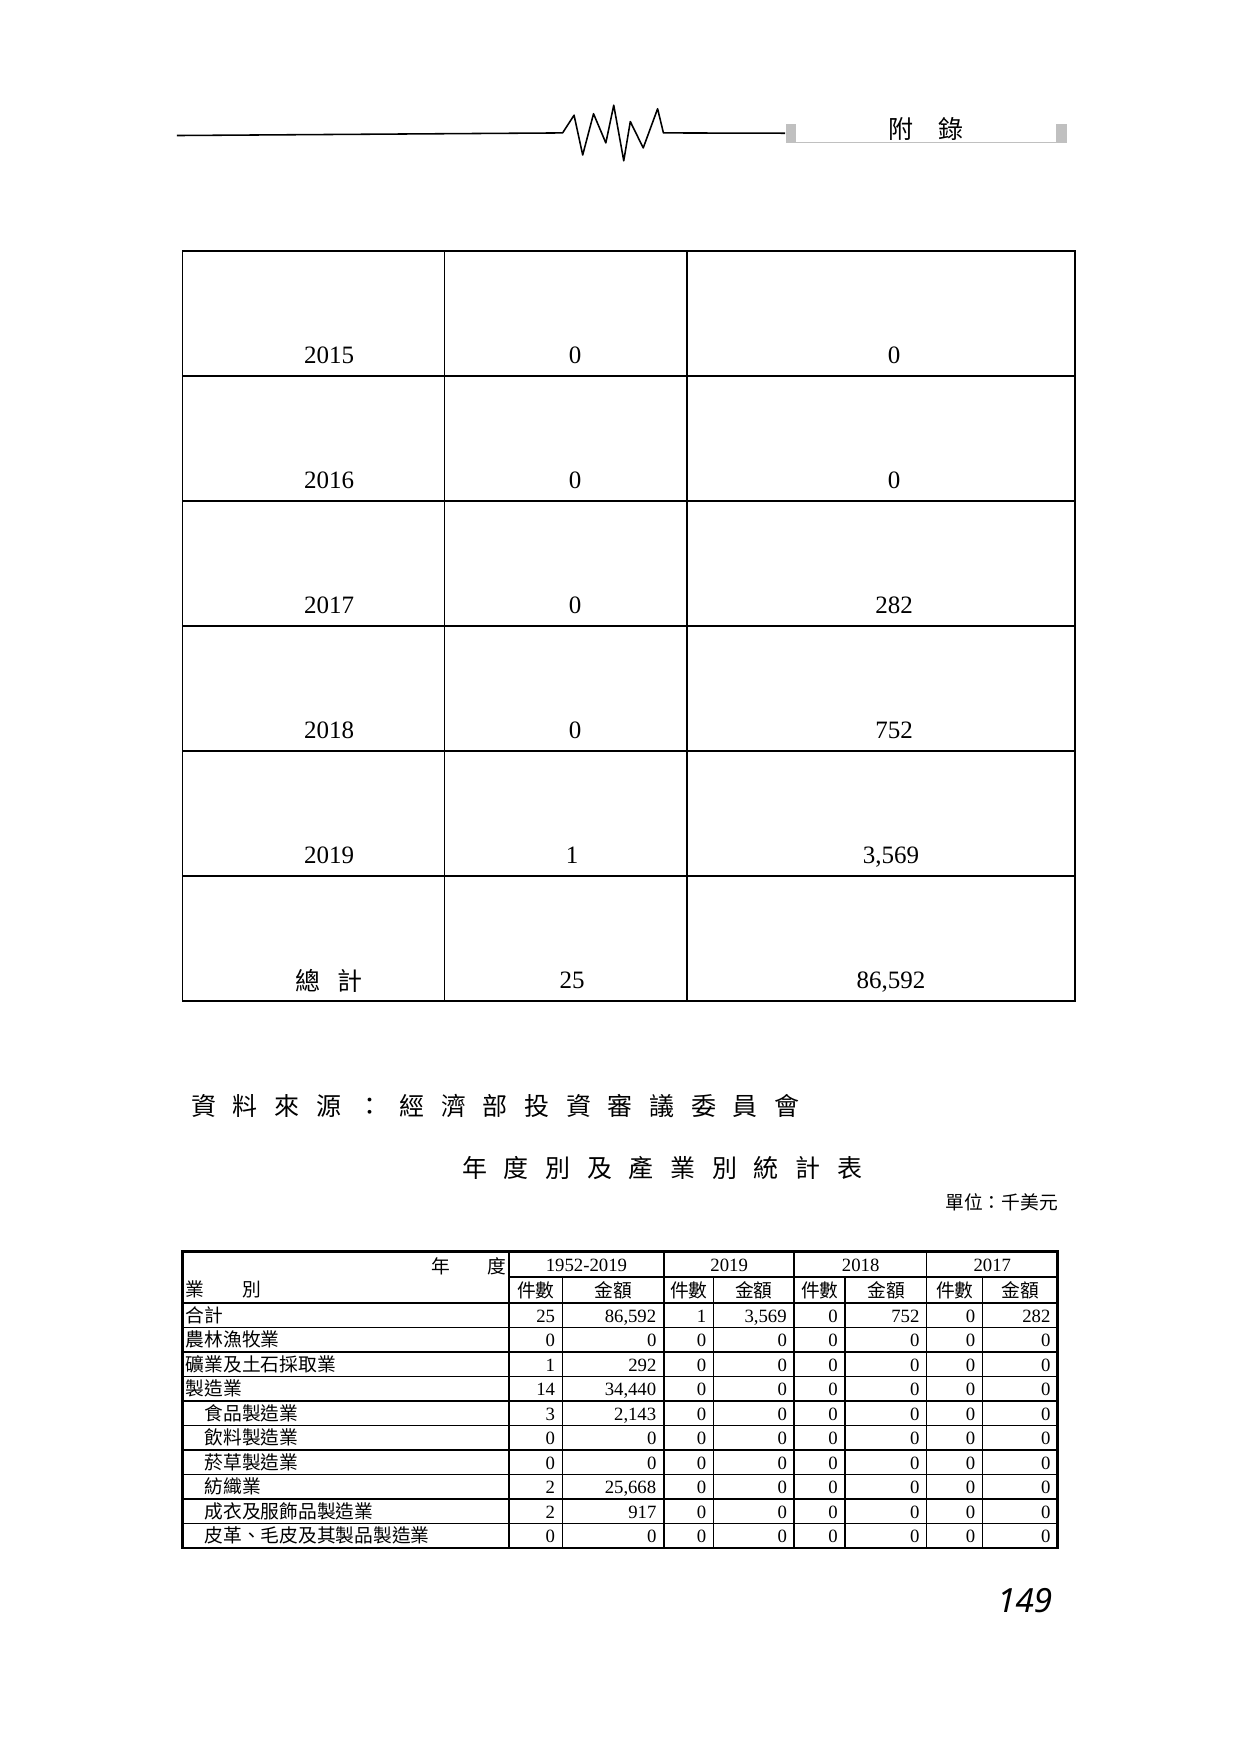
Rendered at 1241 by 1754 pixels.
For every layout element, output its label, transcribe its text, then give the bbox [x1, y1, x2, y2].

table_header 2017 [927, 1253, 1056, 1276]
table_cell 2015 [183, 252, 444, 375]
table_cell 0 [445, 377, 686, 500]
table_cell 皮革、毛皮及其製品製造業 [184, 1524, 508, 1547]
table_cell 0 [714, 1500, 793, 1523]
table_cell 件數 [795, 1278, 844, 1302]
table_cell 0 [445, 627, 686, 750]
table_cell 282 [983, 1304, 1056, 1327]
table_cell 0 [846, 1402, 926, 1425]
table_cell 總計 [183, 877, 444, 1000]
table_cell 0 [927, 1353, 982, 1376]
table_cell 0 [688, 252, 1074, 375]
table_cell 0 [714, 1451, 793, 1474]
text 資料來源：經濟部投資審議委員會 [183, 1063, 1058, 1125]
table_cell 0 [445, 252, 686, 375]
table_cell 3 [510, 1402, 562, 1425]
table_cell 0 [665, 1353, 713, 1376]
table_cell 0 [714, 1426, 793, 1449]
table_cell 0 [795, 1353, 844, 1376]
table_cell 3,569 [714, 1304, 793, 1327]
table_cell 2 [510, 1475, 562, 1498]
table_cell 0 [795, 1304, 844, 1327]
table_cell 0 [510, 1451, 562, 1474]
table_cell 3,569 [688, 752, 1074, 875]
table_cell 成衣及服飾品製造業 [184, 1500, 508, 1523]
table_cell 0 [983, 1353, 1056, 1376]
table_cell 金額 [714, 1278, 793, 1302]
table_cell 0 [795, 1328, 844, 1351]
table_cell 0 [846, 1377, 926, 1400]
table_cell 25 [445, 877, 686, 1000]
table_cell 0 [665, 1500, 713, 1523]
table_cell 0 [846, 1426, 926, 1449]
table_cell 14 [510, 1377, 562, 1400]
table_cell 2016 [183, 377, 444, 500]
table_cell 金額 [983, 1278, 1056, 1302]
table_cell 0 [688, 377, 1074, 500]
table_cell 0 [795, 1426, 844, 1449]
table_cell 件數 [927, 1278, 982, 1302]
table_cell 0 [927, 1402, 982, 1425]
table_cell 0 [846, 1353, 926, 1376]
table_cell 0 [846, 1451, 926, 1474]
table_cell 0 [714, 1402, 793, 1425]
table_cell 0 [795, 1524, 844, 1547]
table_cell 0 [563, 1524, 663, 1547]
table_cell 件數 [665, 1278, 713, 1302]
table_cell 292 [563, 1353, 663, 1376]
table_cell 0 [714, 1353, 793, 1376]
table_cell 0 [927, 1377, 982, 1400]
table_cell 0 [983, 1426, 1056, 1449]
table_cell 86,592 [563, 1304, 663, 1327]
table_cell 0 [795, 1402, 844, 1425]
table_cell 0 [445, 502, 686, 625]
table_cell 製造業 [184, 1377, 508, 1400]
table_cell 0 [714, 1328, 793, 1351]
table_cell 合計 [184, 1304, 508, 1327]
table_cell 0 [795, 1451, 844, 1474]
table_cell 0 [510, 1426, 562, 1449]
table_cell 25,668 [563, 1475, 663, 1498]
table_cell 2,143 [563, 1402, 663, 1425]
table_cell 0 [927, 1426, 982, 1449]
table_cell 0 [665, 1377, 713, 1400]
table_cell 0 [983, 1524, 1056, 1547]
table_cell 0 [563, 1328, 663, 1351]
table_cell 農林漁牧業 [184, 1328, 508, 1351]
table_cell 0 [665, 1328, 713, 1351]
text 單位：千美元 [183, 1188, 1058, 1215]
table_cell 0 [983, 1500, 1056, 1523]
table_cell 0 [795, 1475, 844, 1498]
table_cell 1 [665, 1304, 713, 1327]
table_cell 礦業及土石採取業 [184, 1353, 508, 1376]
table_cell 0 [983, 1402, 1056, 1425]
table_cell 0 [927, 1500, 982, 1523]
table_cell 菸草製造業 [184, 1451, 508, 1474]
table_cell 0 [927, 1524, 982, 1547]
table_cell 金額 [563, 1278, 663, 1302]
table_cell 件數 [510, 1278, 562, 1302]
table_cell 食品製造業 [184, 1402, 508, 1425]
table_cell 0 [665, 1524, 713, 1547]
table_cell 0 [563, 1451, 663, 1474]
table_cell 752 [688, 627, 1074, 750]
table_cell 0 [563, 1426, 663, 1449]
table_cell 0 [983, 1451, 1056, 1474]
table_cell 1 [445, 752, 686, 875]
table_cell 0 [927, 1328, 982, 1351]
table_header 年 度 業 別 [184, 1253, 508, 1302]
table_cell 0 [714, 1524, 793, 1547]
table_header 1952-2019 [510, 1253, 663, 1276]
table_cell 25 [510, 1304, 562, 1327]
text 年度別及產業別統計表 [183, 1125, 1058, 1188]
table_cell 0 [983, 1328, 1056, 1351]
table_cell 0 [714, 1475, 793, 1498]
table_cell 282 [688, 502, 1074, 625]
table_cell 2018 [183, 627, 444, 750]
table_cell 0 [795, 1377, 844, 1400]
table_cell 0 [665, 1451, 713, 1474]
table_cell 86,592 [688, 877, 1074, 1000]
table_cell 0 [846, 1500, 926, 1523]
table_cell 飲料製造業 [184, 1426, 508, 1449]
table_cell 0 [846, 1328, 926, 1351]
table_header 2018 [795, 1253, 926, 1276]
table_cell 0 [714, 1377, 793, 1400]
table_header 2019 [665, 1253, 793, 1276]
table_cell 0 [665, 1426, 713, 1449]
table_cell 2019 [183, 752, 444, 875]
table_cell 0 [510, 1524, 562, 1547]
table_cell 金額 [846, 1278, 926, 1302]
table_cell 紡織業 [184, 1475, 508, 1498]
table_cell 0 [846, 1524, 926, 1547]
table_cell 0 [665, 1475, 713, 1498]
table_cell 0 [795, 1500, 844, 1523]
table_cell 34,440 [563, 1377, 663, 1400]
table_cell 0 [983, 1377, 1056, 1400]
table_cell 2 [510, 1500, 562, 1523]
table_cell 0 [983, 1475, 1056, 1498]
table_cell 2017 [183, 502, 444, 625]
table_cell 0 [927, 1451, 982, 1474]
table_cell 0 [665, 1402, 713, 1425]
table_cell 0 [510, 1328, 562, 1351]
table_cell 0 [927, 1304, 982, 1327]
table_cell 0 [846, 1475, 926, 1498]
table_cell 0 [927, 1475, 982, 1498]
table_cell 752 [846, 1304, 926, 1327]
table_cell 1 [510, 1353, 562, 1376]
table_cell 917 [563, 1500, 663, 1523]
